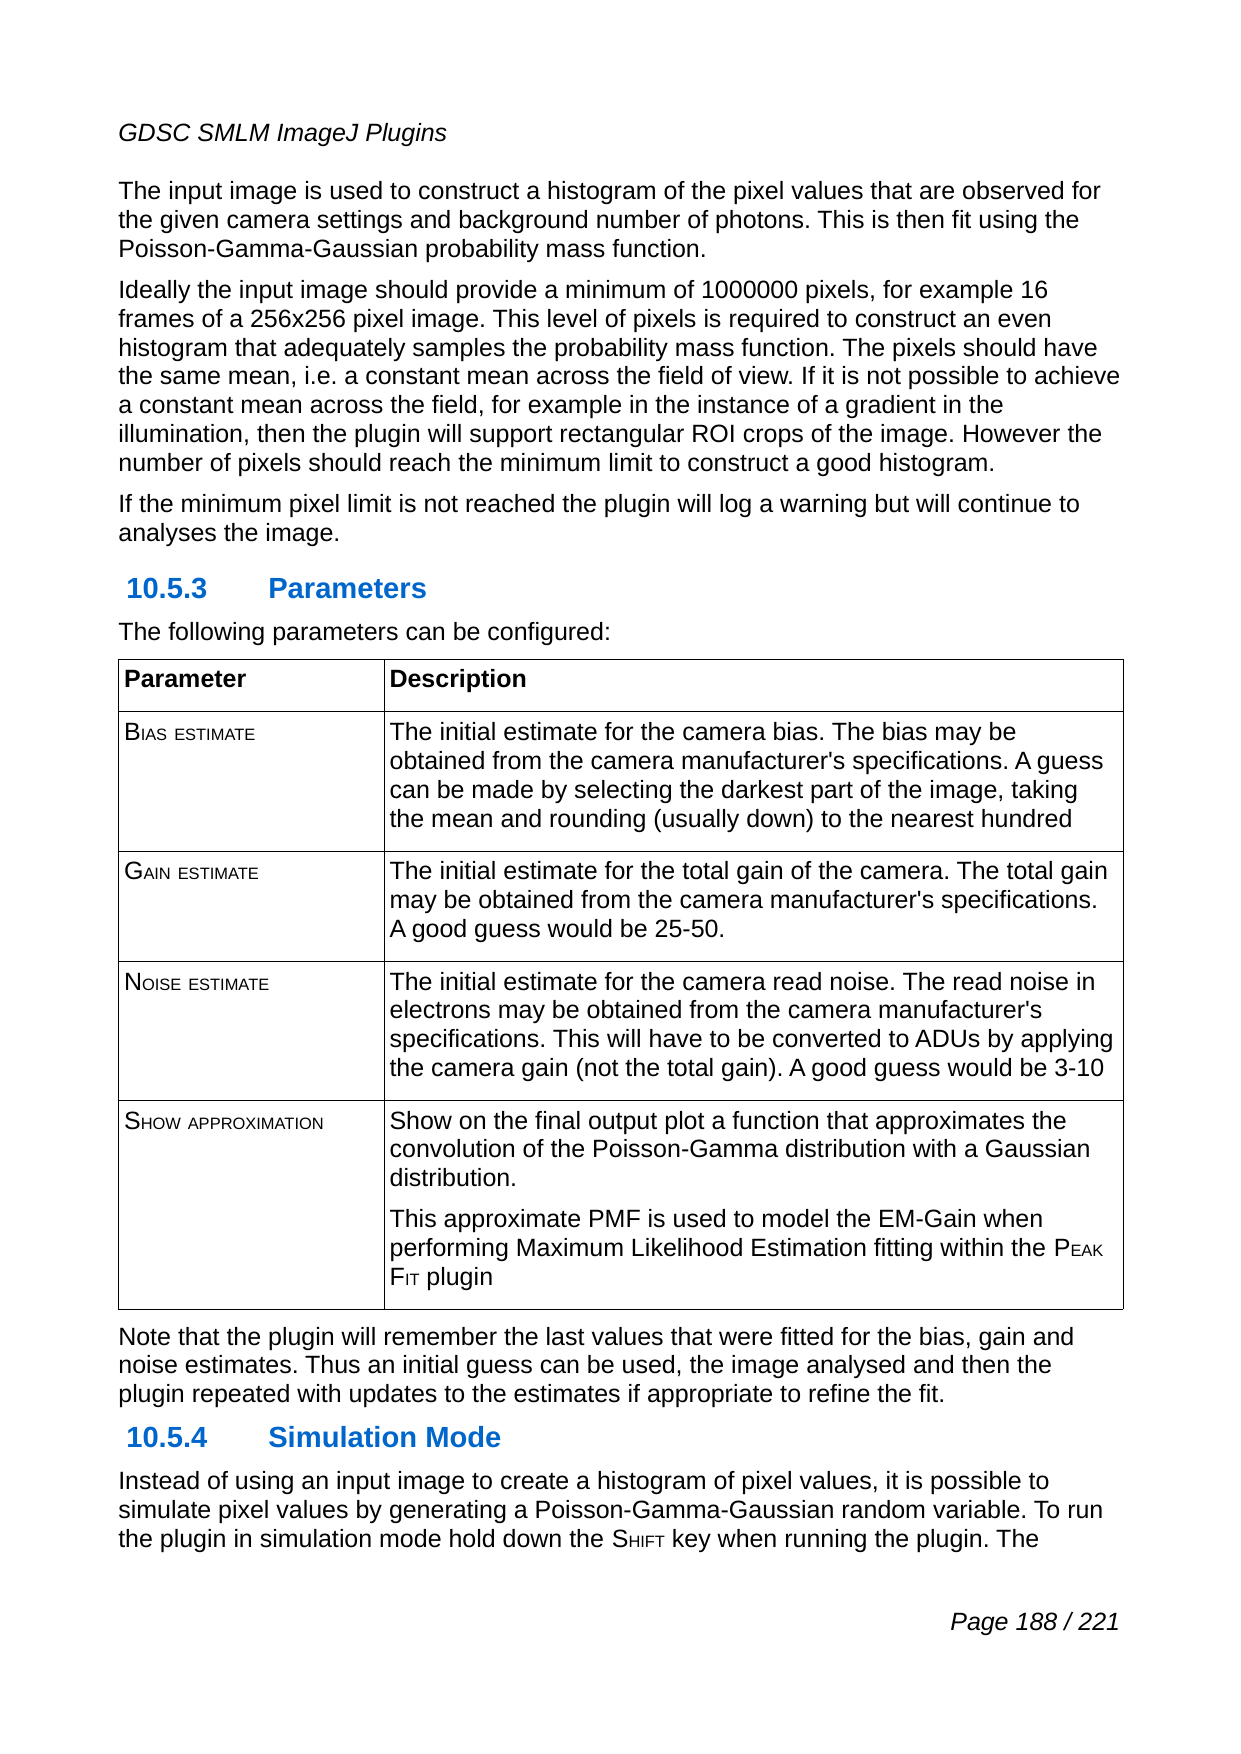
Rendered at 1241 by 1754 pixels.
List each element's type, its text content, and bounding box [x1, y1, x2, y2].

table_cell Show on the final output plot a function that approximates the convolution of the Poisson-Gamma distribution with a Gaussian distribution. This approximate PMF is used to model the EM-Gain when performing Maximum Likelihood Estimation fitting within the Peak Fit plugin [385, 1101, 1123, 1309]
table_cell The initial estimate for the camera bias. The bias may be obtained from the camera manufacturer's specifications. A guess can be made by selecting the darkest part of the image, taking the mean and rounding (usually down) to the nearest hundred [385, 712, 1123, 851]
table_header Parameter [119, 660, 384, 711]
table_header Description [385, 660, 1123, 711]
table_cell The initial estimate for the total gain of the camera. The total gain may be obtained from the camera manufacturer's specifications. A good guess would be 25-50. [385, 852, 1123, 961]
text Instead of using an input image to create a histogram of pixel values, it is possible to simulate pixel values by generating a Poisson-Gamma-Gaussian random variable. To run the plugin in simulation mode hold down the Shift key when running the plugin. The [118, 1466, 1122, 1552]
table_cell Bias estimate [119, 712, 384, 851]
text Ideally the input image should provide a minimum of 1000000 pixels, for example 16 frames of a 256x256 pixel image. This level of pixels is required to construct an even histogram that adequately samples the probability mass function. The pixels should have the same mean, i.e. a constant mean across the field of view. If it is not possible to achieve a constant mean across the field, for example in the instance of a gradient in the illumination, then the plugin will support rectangular ROI crops of the image. However the number of pixels should reach the minimum limit to construct a good histogram. [118, 275, 1122, 476]
text The input image is used to construct a histogram of the pixel values that are observed for the given camera settings and background number of photons. This is then fit using the Poisson-Gamma-Gaussian probability mass function. [118, 176, 1122, 263]
subtitle Simulation Mode [118, 1420, 1122, 1454]
table_cell Gain estimate [119, 852, 384, 961]
table_cell The initial estimate for the camera read noise. The read noise in electrons may be obtained from the camera manufacturer's specifications. This will have to be converted to ADUs by applying the camera gain (not the total gain). A good guess would be 3-10 [385, 962, 1123, 1100]
text The following parameters can be configured: [118, 617, 1122, 646]
text If the minimum pixel limit is not reached the plugin will log a warning but will continue to analyses the image. [118, 489, 1122, 546]
table_cell Show approximation [119, 1101, 384, 1309]
table_cell Noise estimate [119, 962, 384, 1100]
subtitle Parameters [118, 571, 1122, 605]
text Note that the plugin will remember the last values that were fitted for the bias, gain and noise estimates. Thus an initial guess can be used, the image analysed and then the plugin repeated with updates to the estimates if appropriate to refine the fit. [118, 1321, 1122, 1408]
